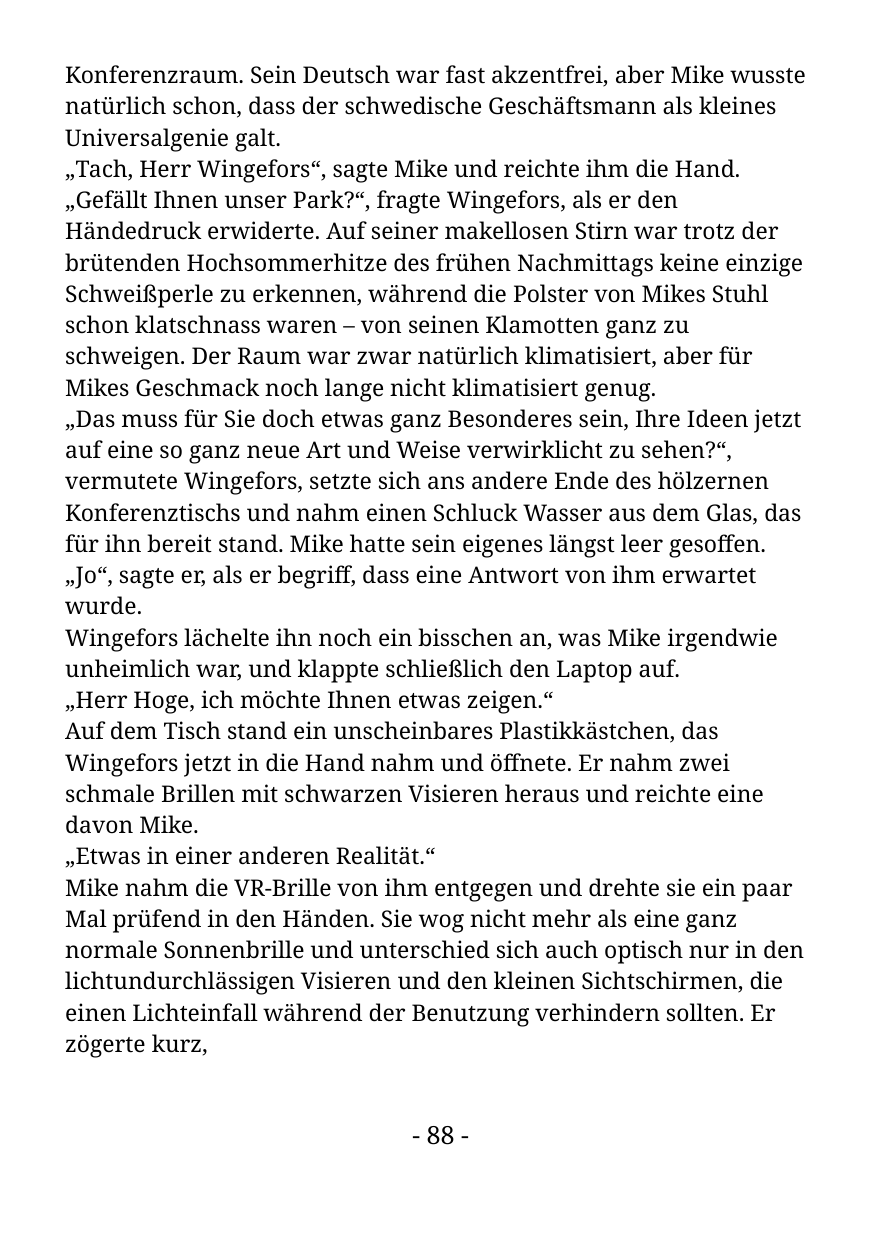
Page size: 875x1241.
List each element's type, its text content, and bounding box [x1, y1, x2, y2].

text Konferenzraum. Sein Deutsch war fast akzentfrei, aber Mike wusste natürlich schon, dass der schwedische Geschäftsmann als kleines Universalgenie galt. „Tach, Herr Wingefors“, sagte Mike und reichte ihm die Hand. „Gefällt Ihnen unser Park?“, fragte Wingefors, als er den Händedruck erwiderte. Auf seiner makellosen Stirn war trotz der brütenden Hochsommerhitze des frühen Nachmittags keine einzige Schweißperle zu erkennen, während die Polster von Mikes Stuhl schon klatschnass waren – von seinen Klamotten ganz zu schweigen. Der Raum war zwar natürlich klimatisiert, aber für Mikes Geschmack noch lange nicht klimatisiert genug. „Das muss für Sie doch etwas ganz Besonderes sein, Ihre Ideen jetzt auf eine so ganz neue Art und Weise verwirklicht zu sehen?“, vermutete Wingefors, setzte sich ans andere Ende des hölzernen Konferenztischs und nahm einen Schluck Wasser aus dem Glas, das für ihn bereit stand. Mike hatte sein eigenes längst leer gesoffen. „Jo“, sagte er, als er begriff, dass eine Antwort von ihm erwartet wurde. Wingefors lächelte ihn noch ein bisschen an, was Mike irgendwie unheimlich war, und klappte schließlich den Laptop auf. „Herr Hoge, ich möchte Ihnen etwas zeigen.“ Auf dem Tisch stand ein unscheinbares Plastikkästchen, das Wingefors jetzt in die Hand nahm und öffnete. Er nahm zwei schmale Brillen mit schwarzen Visieren heraus und reichte eine davon Mike. „Etwas in einer anderen Realität.“ Mike nahm die VR-Brille von ihm entgegen und drehte sie ein paar Mal prüfend in den Händen. Sie wog nicht mehr als eine ganz normale Sonnenbrille und unterschied sich auch optisch nur in den lichtundurchlässigen Visieren und den kleinen Sichtschirmen, die einen Lichteinfall während der Benutzung verhindern sollten. Er zögerte kurz, [65, 59, 809, 1059]
